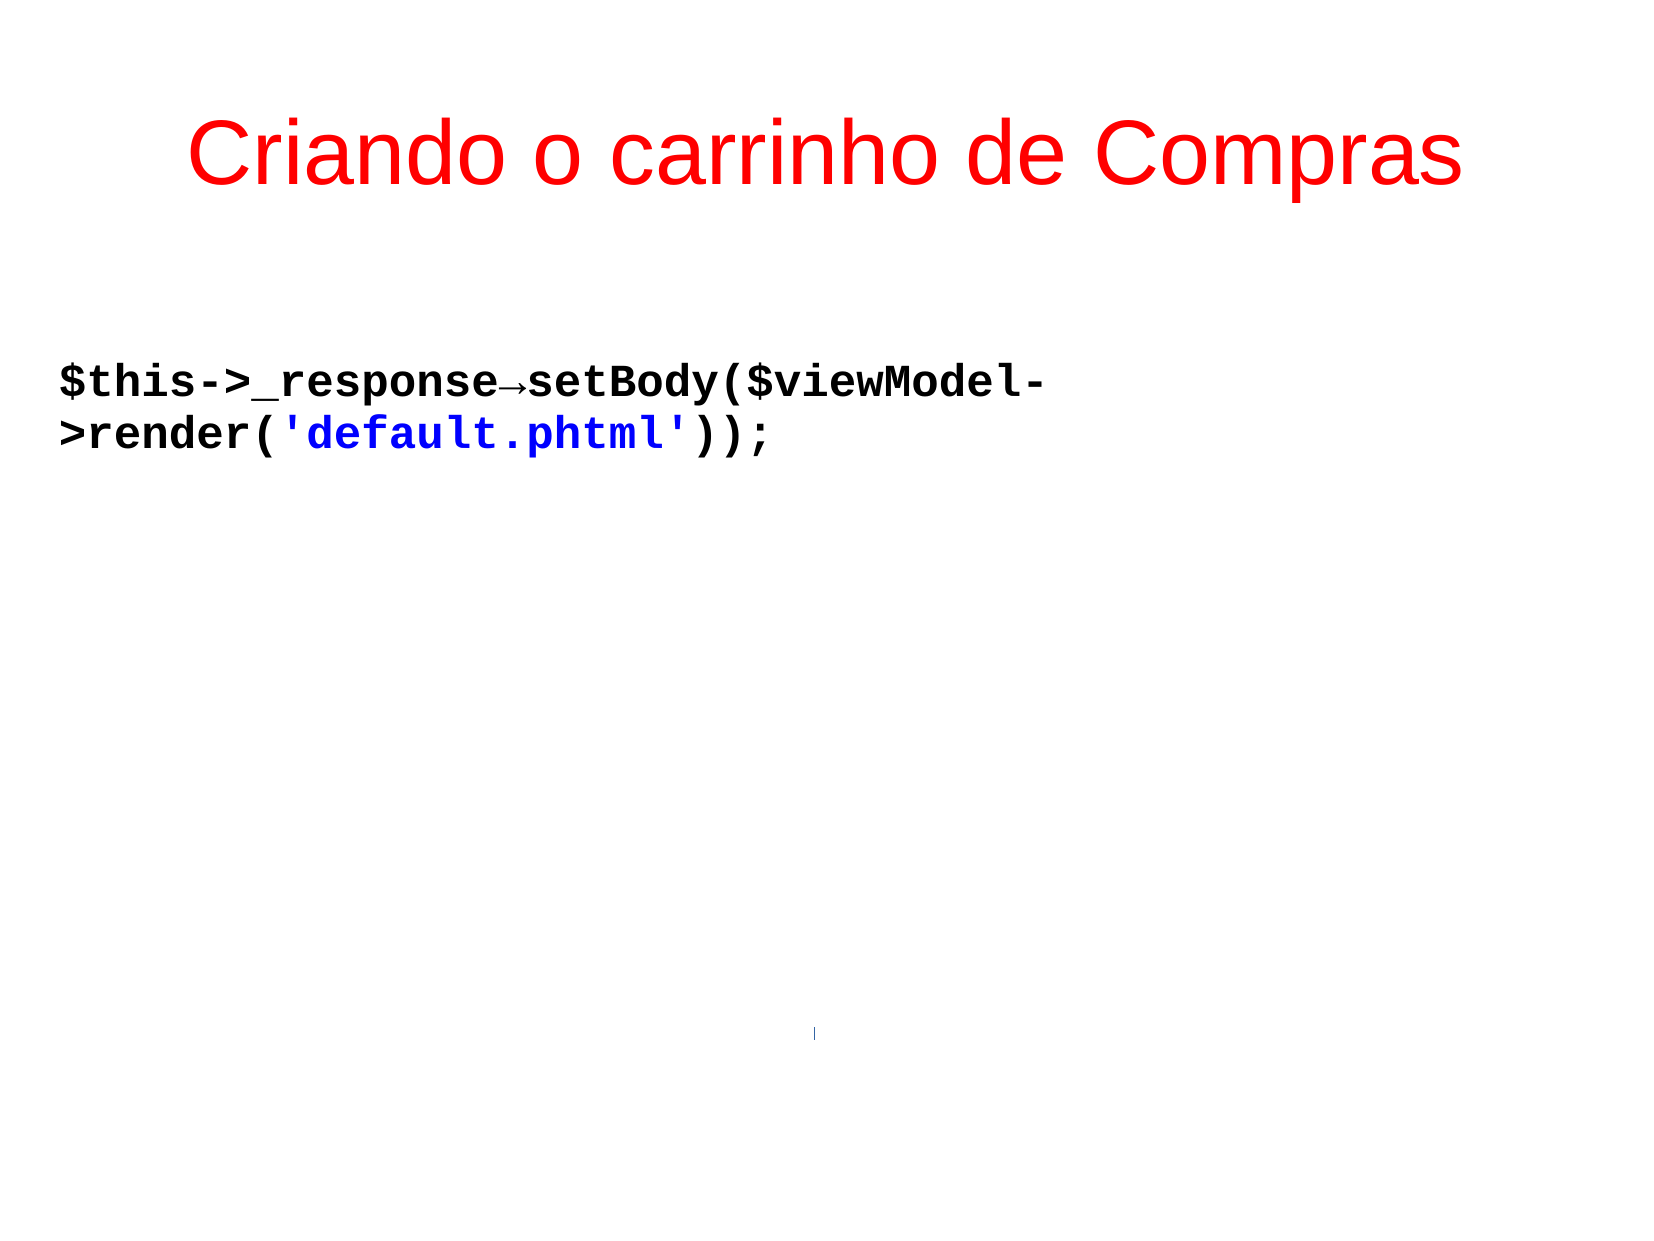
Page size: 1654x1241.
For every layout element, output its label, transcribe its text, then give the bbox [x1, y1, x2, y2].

list $this->_response→setBody($viewModel->render('default.phtml')); [59, 283, 1607, 1182]
title Criando o carrinho de Compras [82, 49, 1571, 257]
